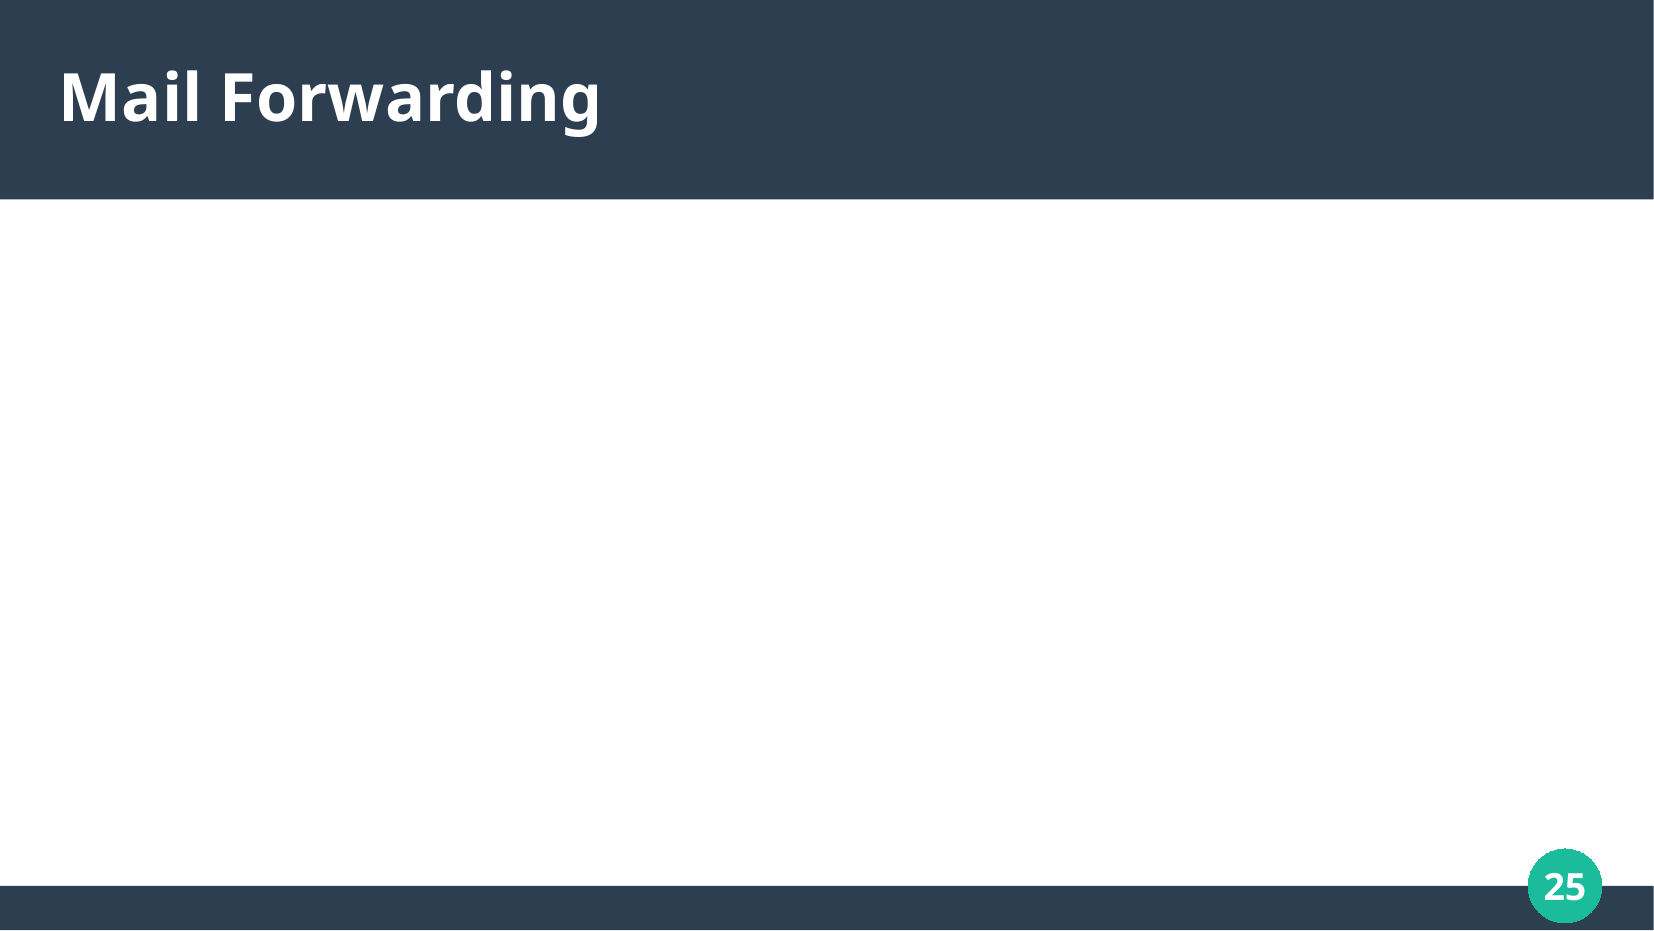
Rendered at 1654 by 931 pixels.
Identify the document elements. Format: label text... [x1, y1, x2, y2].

title Mail Forwarding [59, 37, 1595, 155]
